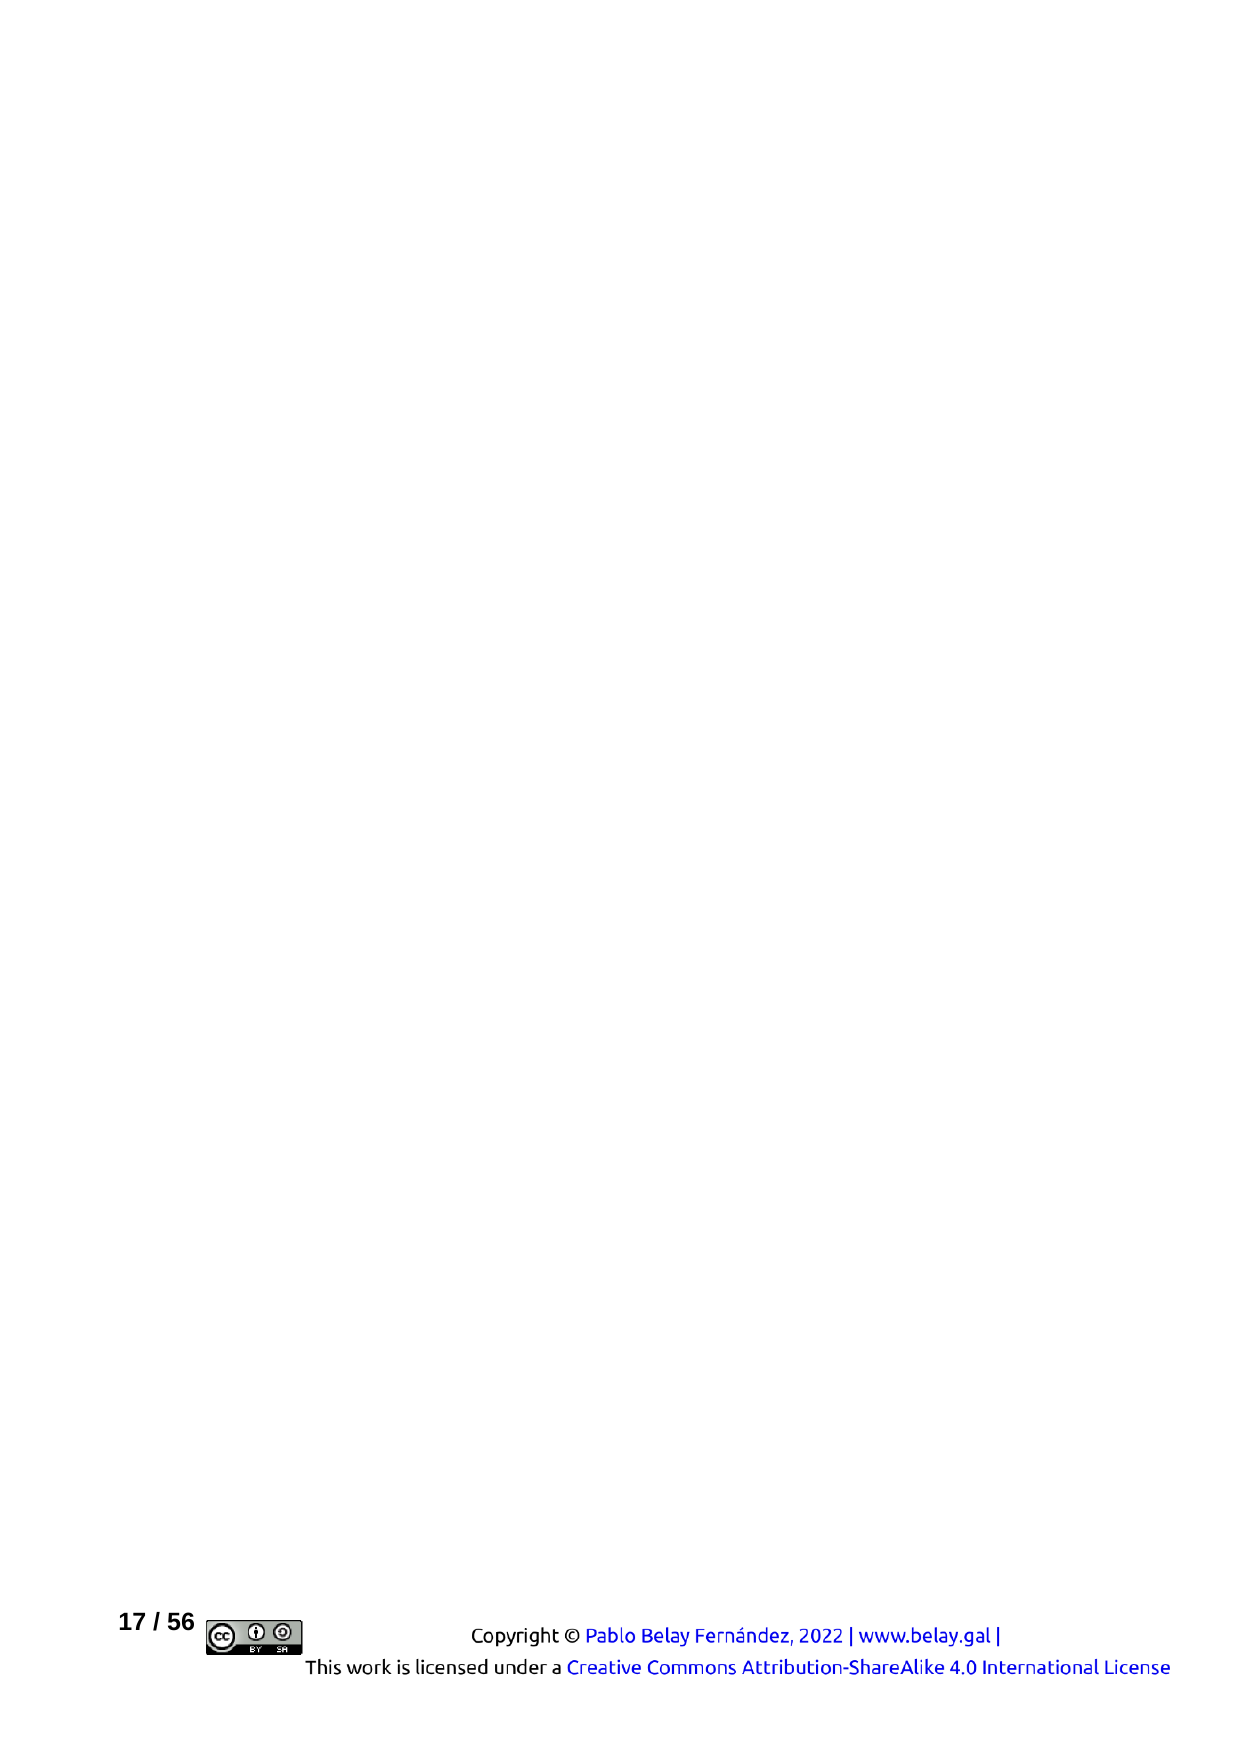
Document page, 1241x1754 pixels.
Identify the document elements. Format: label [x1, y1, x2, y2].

picture [200, 1604, 1205, 1690]
